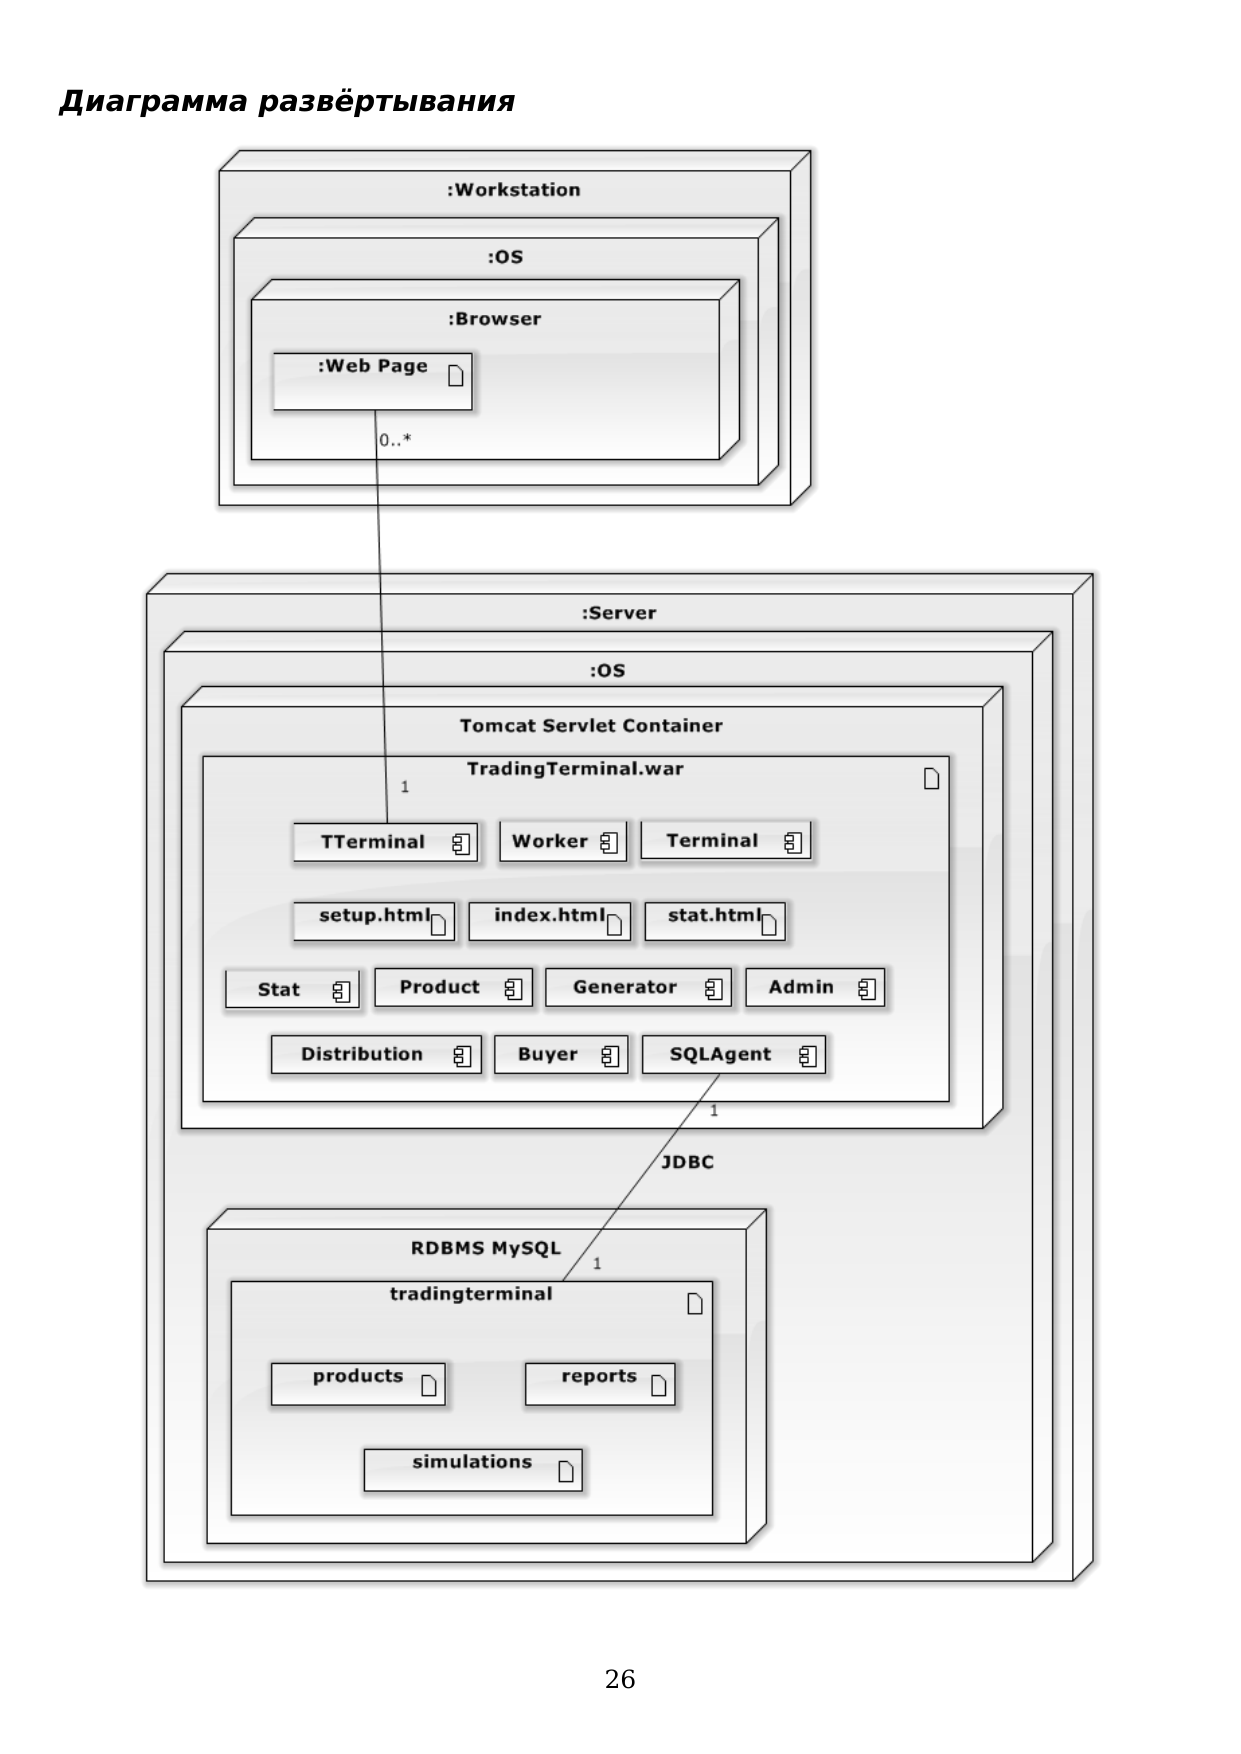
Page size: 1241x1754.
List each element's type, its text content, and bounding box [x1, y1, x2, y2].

picture [126, 130, 1114, 1602]
subtitle Диаграмма развёртывания [59, 84, 1181, 118]
